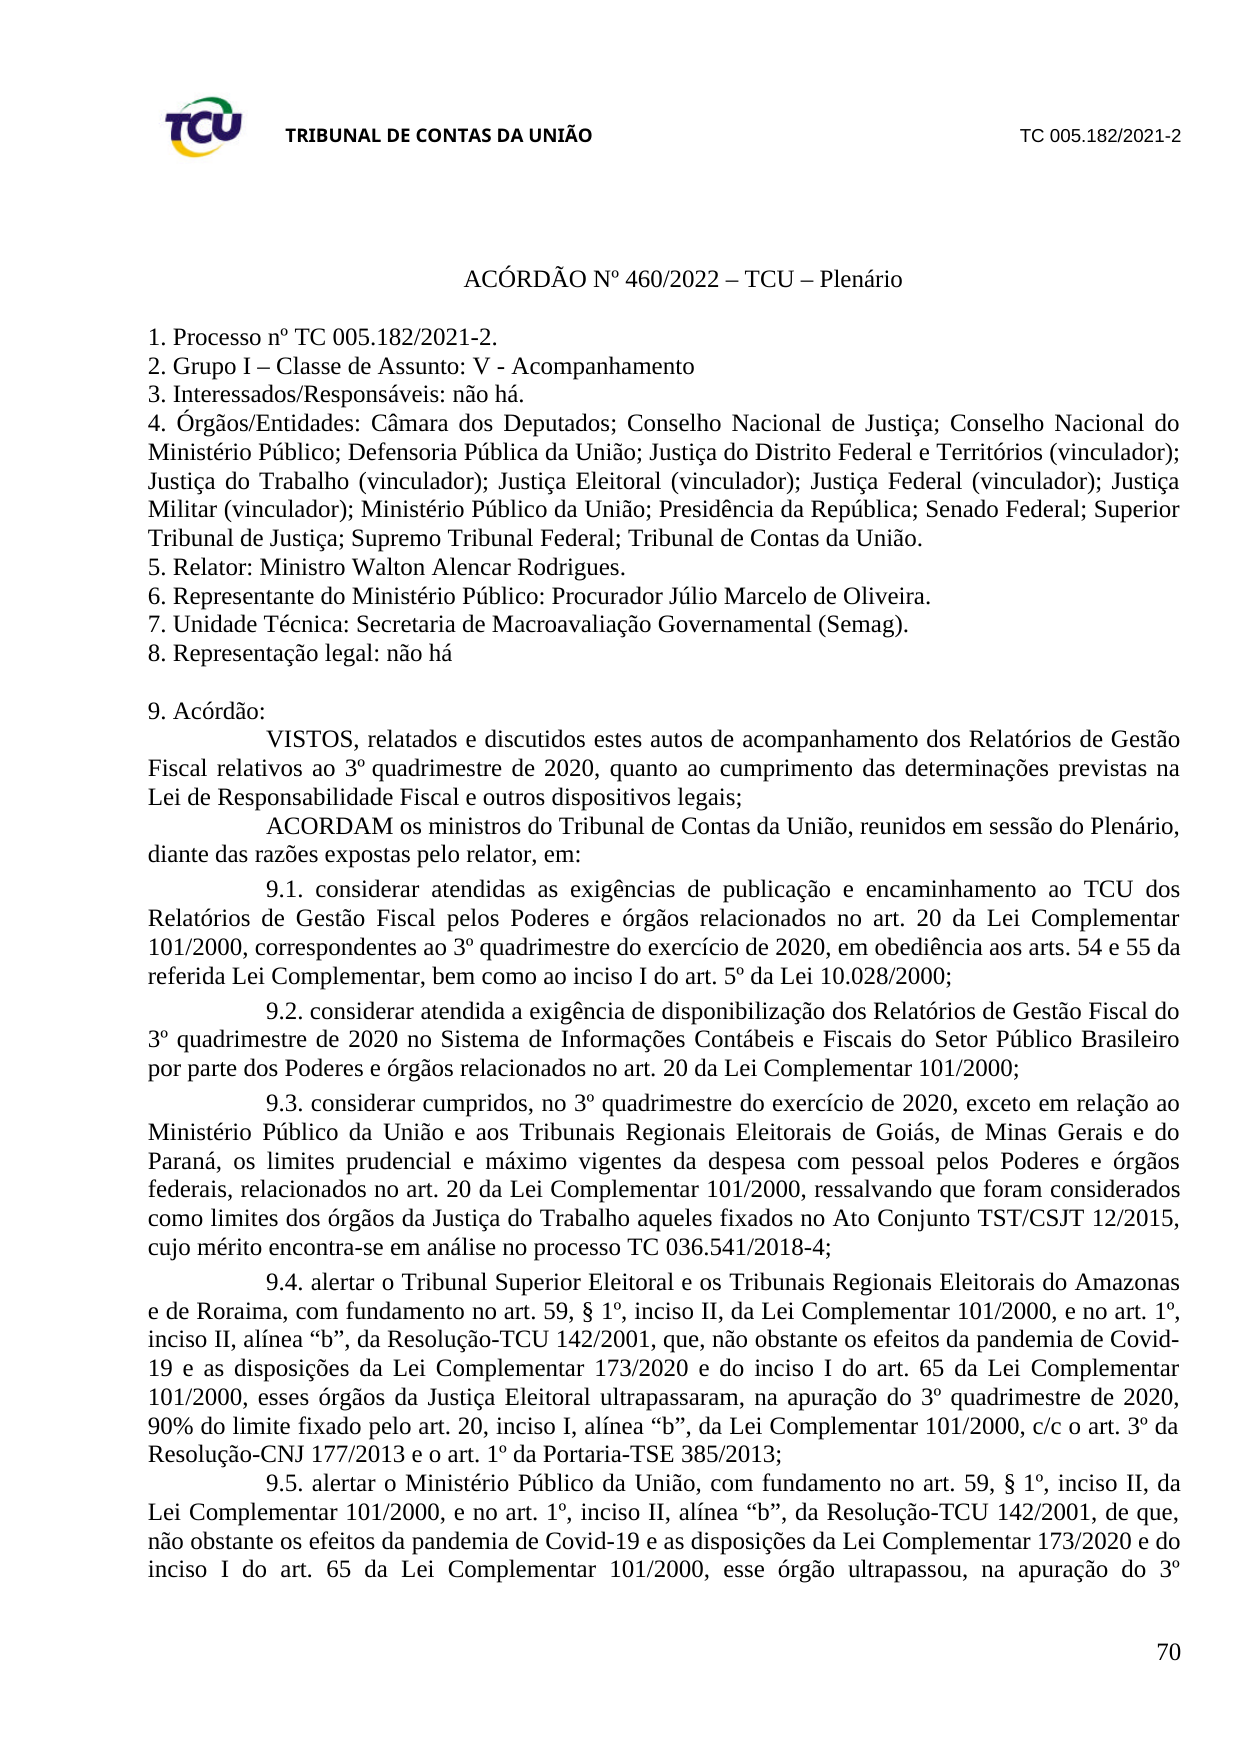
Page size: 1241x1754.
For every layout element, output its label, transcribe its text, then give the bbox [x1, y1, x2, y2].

text 1. Processo nº TC 005.182/2021-2. [148, 322, 1181, 351]
text 5. Relator: Ministro Walton Alencar Rodrigues. [148, 552, 1181, 581]
text 6. Representante do Ministério Público: Procurador Júlio Marcelo de Oliveira. [148, 581, 1181, 609]
text 9.4. alertar o Tribunal Superior Eleitoral e os Tribunais Regionais Eleitorais do Amazonas e de Roraima, com fundamento no art. 59, § 1º, inciso II, da Lei Complementar 101/2000, e no art. 1º, inciso II, alínea “b”, da Resolução-TCU 142/2001, que, não obstante os efeitos da pandemia de Covid-19 e as disposições da Lei Complementar 173/2020 e do inciso I do art. 65 da Lei Complementar 101/2000, esses órgãos da Justiça Eleitoral ultrapassaram, na apuração do 3º quadrimestre de 2020, 90% do limite fixado pelo art. 20, inciso I, alínea “b”, da Lei Complementar 101/2000, c/c o art. 3º da Resolução-CNJ 177/2013 e o art. 1º da Portaria-TSE 385/2013; [148, 1267, 1181, 1468]
text 4. Órgãos/Entidades: Câmara dos Deputados; Conselho Nacional de Justiça; Conselho Nacional do Ministério Público; Defensoria Pública da União; Justiça do Distrito Federal e Territórios (vinculador); Justiça do Trabalho (vinculador); Justiça Eleitoral (vinculador); Justiça Federal (vinculador); Justiça Militar (vinculador); Ministério Público da União; Presidência da República; Senado Federal; Superior Tribunal de Justiça; Supremo Tribunal Federal; Tribunal de Contas da União. [148, 408, 1181, 552]
text VISTOS, relatados e discutidos estes autos de acompanhamento dos Relatórios de Gestão Fiscal relativos ao 3º quadrimestre de 2020, quanto ao cumprimento das determinações previstas na Lei de Responsabilidade Fiscal e outros dispositivos legais; [148, 724, 1181, 811]
text 9.3. considerar cumpridos, no 3º quadrimestre do exercício de 2020, exceto em relação ao Ministério Público da União e aos Tribunais Regionais Eleitorais de Goiás, de Minas Gerais e do Paraná, os limites prudencial e máximo vigentes da despesa com pessoal pelos Poderes e órgãos federais, relacionados no art. 20 da Lei Complementar 101/2000, ressalvando que foram considerados como limites dos órgãos da Justiça do Trabalho aqueles fixados no Ato Conjunto TST/CSJT 12/2015, cujo mérito encontra-se em análise no processo TC 036.541/2018-4; [148, 1088, 1181, 1261]
text ACÓRDÃO Nº 460/2022 – TCU – Plenário [185, 264, 1181, 293]
text 3. Interessados/Responsáveis: não há. [148, 379, 1181, 408]
text 9.1. considerar atendidas as exigências de publicação e encaminhamento ao TCU dos Relatórios de Gestão Fiscal pelos Poderes e órgãos relacionados no art. 20 da Lei Complementar 101/2000, correspondentes ao 3º quadrimestre do exercício de 2020, em obediência aos arts. 54 e 55 da referida Lei Complementar, bem como ao inciso I do art. 5º da Lei 10.028/2000; [148, 874, 1181, 989]
text 9. Acórdão: [148, 696, 1181, 724]
text 9.2. considerar atendida a exigência de disponibilização dos Relatórios de Gestão Fiscal do 3º quadrimestre de 2020 no Sistema de Informações Contábeis e Fiscais do Setor Público Brasileiro por parte dos Poderes e órgãos relacionados no art. 20 da Lei Complementar 101/2000; [148, 996, 1181, 1082]
text 8. Representação legal: não há [148, 638, 1181, 667]
text 2. Grupo I – Classe de Assunto: V - Acompanhamento [148, 351, 1181, 379]
text ACORDAM os ministros do Tribunal de Contas da União, reunidos em sessão do Plenário, diante das razões expostas pelo relator, em: [148, 811, 1181, 868]
text 7. Unidade Técnica: Secretaria de Macroavaliação Governamental (Semag). [148, 609, 1181, 638]
text 9.5. alertar o Ministério Público da União, com fundamento no art. 59, § 1º, inciso II, da Lei Complementar 101/2000, e no art. 1º, inciso II, alínea “b”, da Resolução-TCU 142/2001, de que, não obstante os efeitos da pandemia de Covid-19 e as disposições da Lei Complementar 173/2020 e do inciso I do art. 65 da Lei Complementar 101/2000, esse órgão ultrapassou, na apuração do 3º [148, 1468, 1181, 1583]
